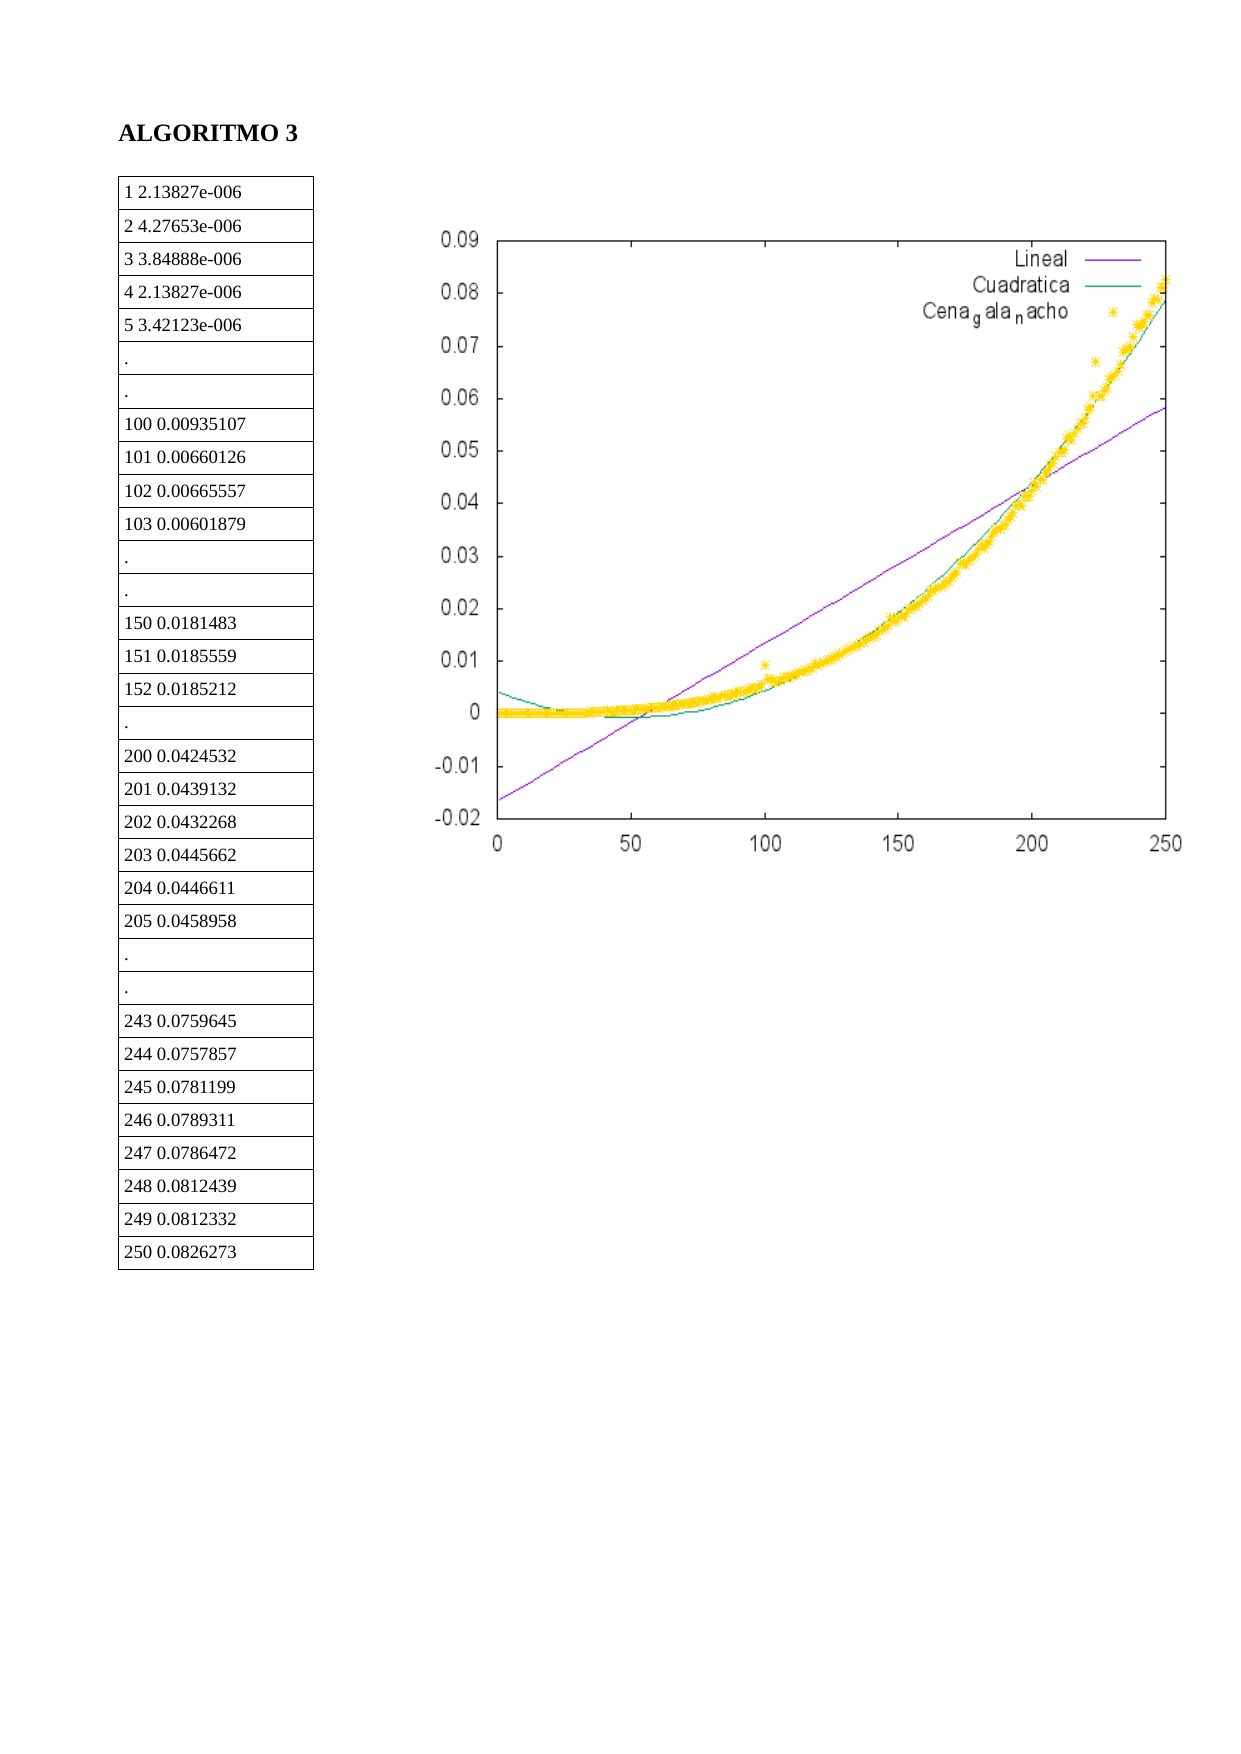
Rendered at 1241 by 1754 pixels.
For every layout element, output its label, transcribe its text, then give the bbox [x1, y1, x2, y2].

table_cell 2 4.27653e-006 [119, 210, 313, 242]
table_cell . [119, 939, 313, 971]
table_cell 200 0.0424532 [119, 740, 313, 772]
table_cell . [119, 375, 313, 407]
table_cell 100 0.00935107 [119, 409, 313, 441]
table_cell 103 0.00601879 [119, 508, 313, 540]
table_cell . [119, 707, 313, 739]
table_cell 245 0.0781199 [119, 1071, 313, 1103]
table_cell 152 0.0185212 [119, 674, 313, 706]
table_header 1 2.13827e-006 [119, 177, 313, 209]
table_cell 5 3.42123e-006 [119, 309, 313, 341]
table_cell 150 0.0181483 [119, 607, 313, 639]
table_cell 248 0.0812439 [119, 1170, 313, 1202]
picture [403, 213, 1204, 872]
text ALGORITMO 3 [118, 118, 1122, 147]
table_cell 205 0.0458958 [119, 905, 313, 937]
table_cell 3 3.84888e-006 [119, 243, 313, 275]
table_cell 201 0.0439132 [119, 773, 313, 805]
table_cell 247 0.0786472 [119, 1137, 313, 1169]
table_cell 250 0.0826273 [119, 1237, 313, 1269]
table_cell 102 0.00665557 [119, 475, 313, 507]
table_cell . [119, 972, 313, 1004]
table_cell 101 0.00660126 [119, 442, 313, 474]
table_cell 244 0.0757857 [119, 1038, 313, 1070]
table_cell 4 2.13827e-006 [119, 276, 313, 308]
table_cell 246 0.0789311 [119, 1104, 313, 1136]
table_cell . [119, 541, 313, 573]
table_cell 203 0.0445662 [119, 839, 313, 871]
table_cell 151 0.0185559 [119, 640, 313, 672]
table_cell 202 0.0432268 [119, 806, 313, 838]
table_cell 204 0.0446611 [119, 872, 313, 904]
table_cell . [119, 574, 313, 606]
table_cell 249 0.0812332 [119, 1204, 313, 1236]
table_cell . [119, 342, 313, 374]
table_cell 243 0.0759645 [119, 1005, 313, 1037]
